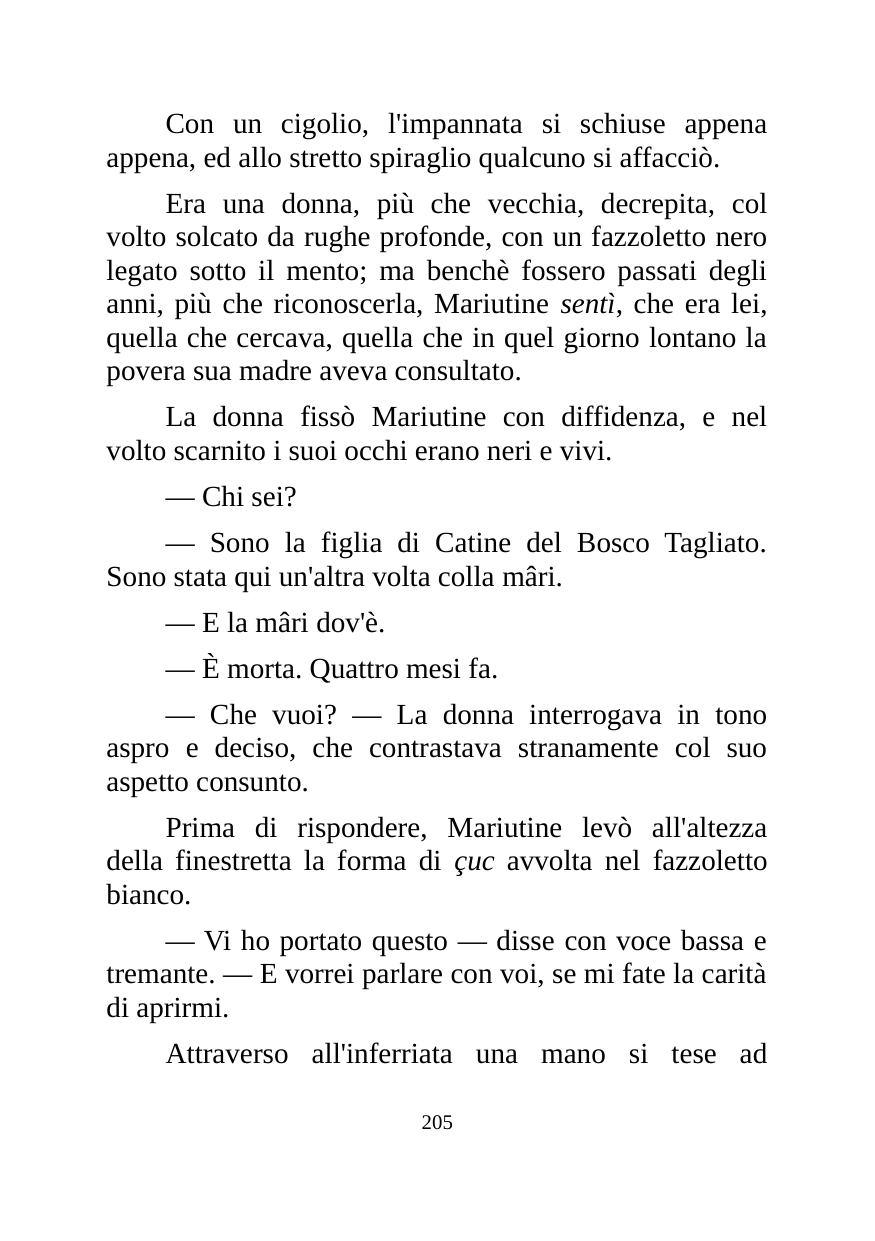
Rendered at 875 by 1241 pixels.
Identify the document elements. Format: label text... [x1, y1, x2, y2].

text — È morta. Quattro mesi fa. [106, 651, 768, 684]
text Era una donna, più che vecchia, decrepita, col volto solcato da rughe profonde, con un fazzoletto nero legato sotto il mento; ma benchè fossero passati degli anni, più che riconoscerla, Mariutine sentì, che era lei, quella che cercava, quella che in quel giorno lontano la povera sua madre aveva consultato. [106, 186, 768, 387]
text — Vi ho portato questo — disse con voce bassa e tremante. — E vorrei parlare con voi, se mi fate la carità di aprirmi. [106, 923, 768, 1024]
text Attraverso all'inferriata una mano si tese ad [106, 1036, 768, 1070]
text — E la mâri dov'è. [106, 605, 768, 638]
text — Chi sei? [106, 479, 768, 513]
text — Che vuoi? — La donna interrogava in tono aspro e deciso, che contrastava stranamente col suo aspetto consunto. [106, 697, 768, 797]
text Prima di rispondere, Mariutine levò all'altezza della finestretta la forma di çuc avvolta nel fazzoletto bianco. [106, 810, 768, 911]
text — Sono la figlia di Catine del Bosco Tagliato. Sono stata qui un'altra volta colla mâri. [106, 525, 768, 592]
text Con un cigolio, l'impannata si schiuse appena appena, ed allo stretto spiraglio qualcuno si affacciò. [106, 106, 768, 173]
text La donna fissò Mariutine con diffidenza, e nel volto scarnito i suoi occhi erano neri e vivi. [106, 399, 768, 467]
